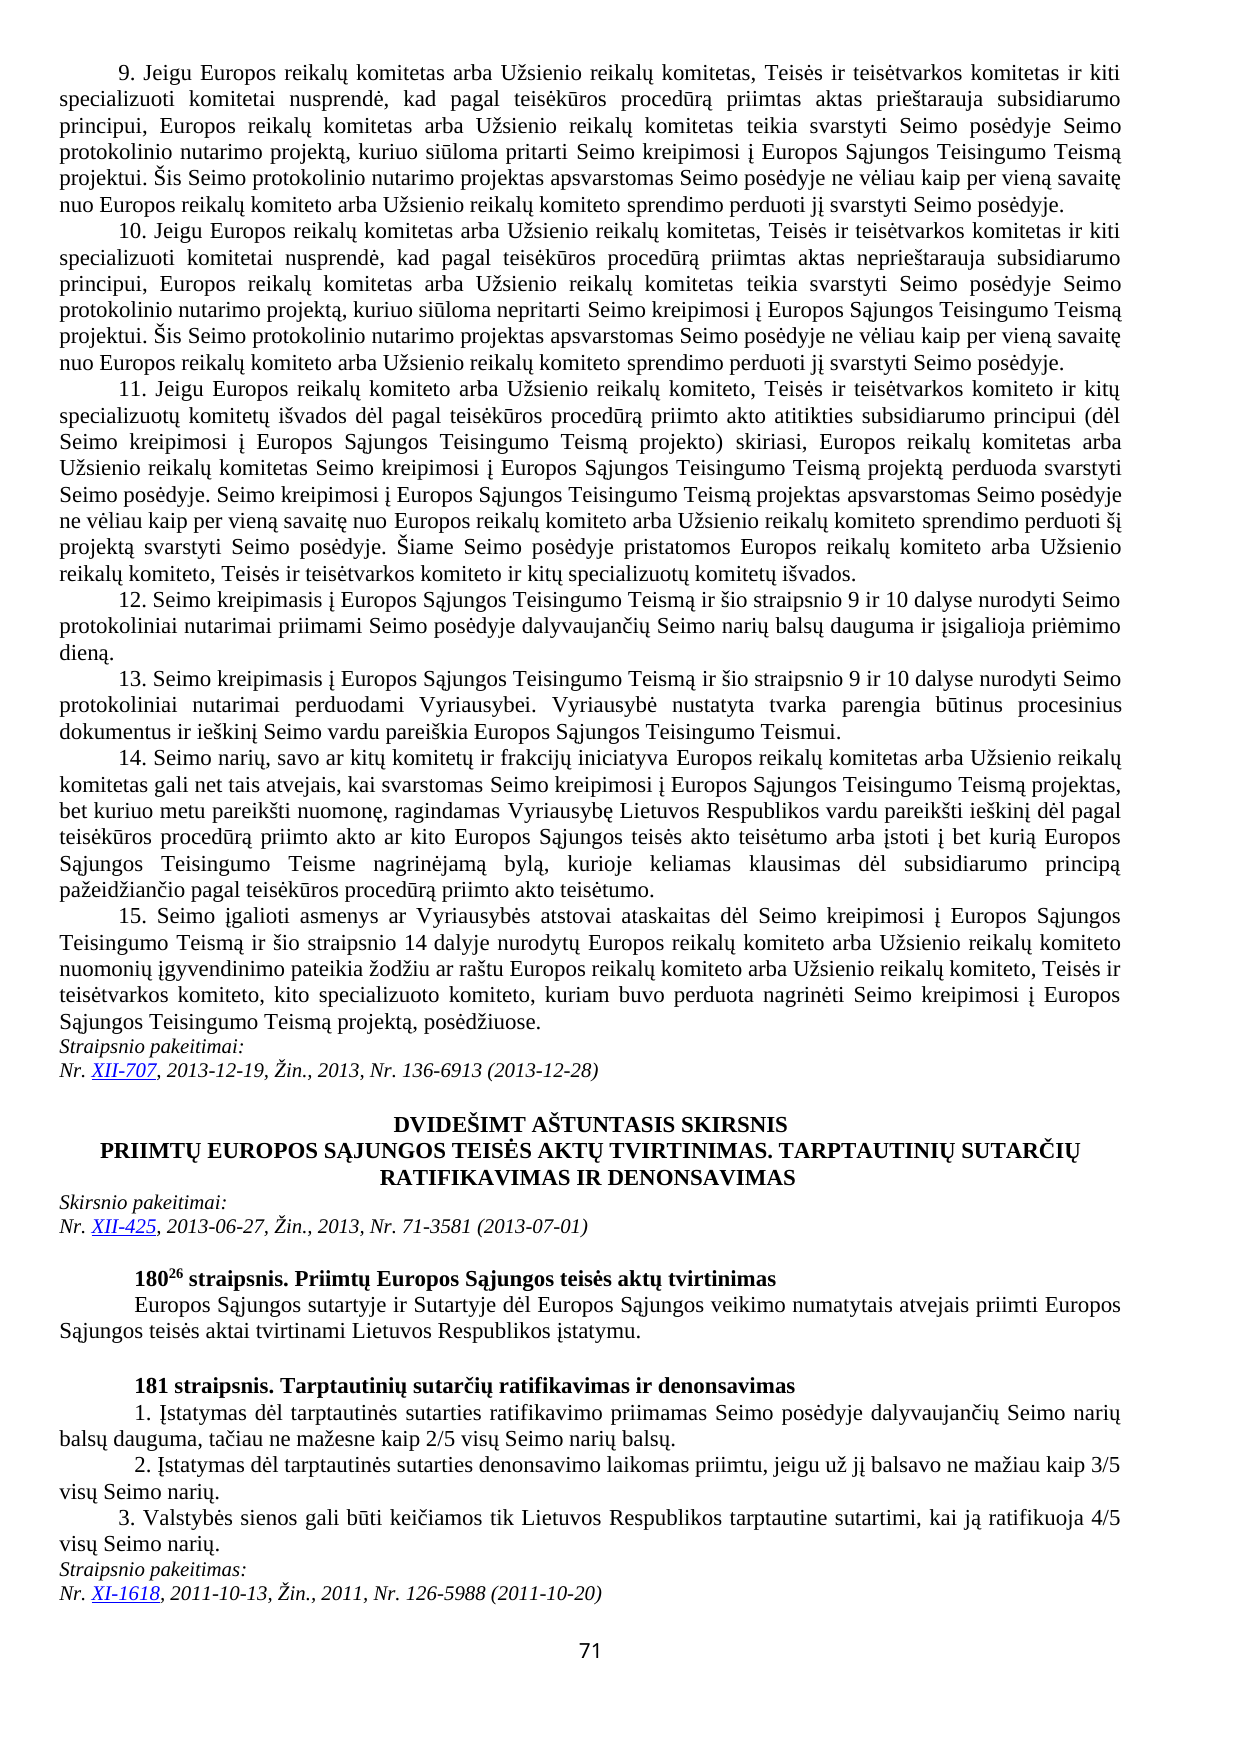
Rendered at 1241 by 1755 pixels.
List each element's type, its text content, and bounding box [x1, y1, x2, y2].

text Straipsnio pakeitimas: [59, 1557, 1122, 1581]
text 14. Seimo narių, savo ar kitų komitetų ir frakcijų iniciatyva Europos reikalų komitetas arba Užsienio reikalų komitetas gali net tais atvejais, kai svarstomas Seimo kreipimosi į Europos Sąjungos Teisingumo Teismą projektas, bet kuriuo metu pareikšti nuomonę, ragindamas Vyriausybę Lietuvos Respublikos vardu pareikšti ieškinį dėl pagal teisėkūros procedūrą priimto akto ar kito Europos Sąjungos teisės akto teisėtumo arba įstoti į bet kurią Europos Sąjungos Teisingumo Teisme nagrinėjamą bylą, kurioje keliamas klausimas dėl subsidiarumo principą pažeidžiančio pagal teisėkūros procedūrą priimto akto teisėtumo. [59, 744, 1122, 902]
text Nr. XI-1618, 2011-10-13, Žin., 2011, Nr. 126-5988 (2011-10-20) [59, 1581, 1122, 1605]
text 3. Valstybės sienos gali būti keičiamos tik Lietuvos Respublikos tarptautine sutartimi, kai ją ratifikuoja 4/5 visų Seimo narių. [59, 1504, 1122, 1557]
text 1. Įstatymas dėl tarptautinės sutarties ratifikavimo priimamas Seimo posėdyje dalyvaujančių Seimo narių balsų dauguma, tačiau ne mažesne kaip 2/5 visų Seimo narių balsų. [59, 1399, 1122, 1451]
text 9. Jeigu Europos reikalų komitetas arba Užsienio reikalų komitetas, Teisės ir teisėtvarkos komitetas ir kiti specializuoti komitetai nusprendė, kad pagal teisėkūros procedūrą priimtas aktas prieštarauja subsidiarumo principui, Europos reikalų komitetas arba Užsienio reikalų komitetas teikia svarstyti Seimo posėdyje Seimo protokolinio nutarimo projektą, kuriuo siūloma pritarti Seimo kreipimosi į Europos Sąjungos Teisingumo Teismą projektui. Šis Seimo protokolinio nutarimo projektas apsvarstomas Seimo posėdyje ne vėliau kaip per vieną savaitę nuo Europos reikalų komiteto arba Užsienio reikalų komiteto sprendimo perduoti jį svarstyti Seimo posėdyje. [59, 59, 1122, 217]
text 181 straipsnis. Tarptautinių sutarčių ratifikavimas ir denonsavimas [59, 1372, 1122, 1399]
text 12. Seimo kreipimasis į Europos Sąjungos Teisingumo Teismą ir šio straipsnio 9 ir 10 dalyse nurodyti Seimo protokoliniai nutarimai priimami Seimo posėdyje dalyvaujančių Seimo narių balsų dauguma ir įsigalioja priėmimo dieną. [59, 586, 1122, 665]
text Nr. XII-707, 2013-12-19, Žin., 2013, Nr. 136-6913 (2013-12-28) [59, 1058, 1122, 1082]
text Straipsnio pakeitimai: [59, 1034, 1122, 1058]
text PRIIMTŲ EUROPOS SĄJUNGOS TEISĖS AKTŲ TVIRTINIMAS. TARPTAUTINIŲ SUTARČIŲ RATIFIKAVIMAS IR DENONSAVIMAS [59, 1137, 1122, 1190]
text DVIDEŠIMT AŠTUNTASIS SKIRSNIS [59, 1111, 1122, 1137]
text Skirsnio pakeitimai: [59, 1190, 1122, 1214]
text 15. Seimo įgalioti asmenys ar Vyriausybės atstovai ataskaitas dėl Seimo kreipimosi į Europos Sąjungos Teisingumo Teismą ir šio straipsnio 14 dalyje nurodytų Europos reikalų komiteto arba Užsienio reikalų komiteto nuomonių įgyvendinimo pateikia žodžiu ar raštu Europos reikalų komiteto arba Užsienio reikalų komiteto, Teisės ir teisėtvarkos komiteto, kito specializuoto komiteto, kuriam buvo perduota nagrinėti Seimo kreipimosi į Europos Sąjungos Teisingumo Teismą projektą, posėdžiuose. [59, 902, 1122, 1034]
text Nr. XII-425, 2013-06-27, Žin., 2013, Nr. 71-3581 (2013-07-01) [59, 1214, 1122, 1238]
text 13. Seimo kreipimasis į Europos Sąjungos Teisingumo Teismą ir šio straipsnio 9 ir 10 dalyse nurodyti Seimo protokoliniai nutarimai perduodami Vyriausybei. Vyriausybė nustatyta tvarka parengia būtinus procesinius dokumentus ir ieškinį Seimo vardu pareiškia Europos Sąjungos Teisingumo Teismui. [59, 665, 1122, 744]
text 11. Jeigu Europos reikalų komiteto arba Užsienio reikalų komiteto, Teisės ir teisėtvarkos komiteto ir kitų specializuotų komitetų išvados dėl pagal teisėkūros procedūrą priimto akto atitikties subsidiarumo principui (dėl Seimo kreipimosi į Europos Sąjungos Teisingumo Teismą projekto) skiriasi, Europos reikalų komitetas arba Užsienio reikalų komitetas Seimo kreipimosi į Europos Sąjungos Teisingumo Teismą projektą perduoda svarstyti Seimo posėdyje. Seimo kreipimosi į Europos Sąjungos Teisingumo Teismą projektas apsvarstomas Seimo posėdyje ne vėliau kaip per vieną savaitę nuo Europos reikalų komiteto arba Užsienio reikalų komiteto sprendimo perduoti šį projektą svarstyti Seimo posėdyje. Šiame Seimo posėdyje pristatomos Europos reikalų komiteto arba Užsienio reikalų komiteto, Teisės ir teisėtvarkos komiteto ir kitų specializuotų komitetų išvados. [59, 375, 1122, 586]
text 18026 straipsnis. Priimtų Europos Sąjungos teisės aktų tvirtinimas [59, 1264, 1122, 1291]
text 10. Jeigu Europos reikalų komitetas arba Užsienio reikalų komitetas, Teisės ir teisėtvarkos komitetas ir kiti specializuoti komitetai nusprendė, kad pagal teisėkūros procedūrą priimtas aktas neprieštarauja subsidiarumo principui, Europos reikalų komitetas arba Užsienio reikalų komitetas teikia svarstyti Seimo posėdyje Seimo protokolinio nutarimo projektą, kuriuo siūloma nepritarti Seimo kreipimosi į Europos Sąjungos Teisingumo Teismą projektui. Šis Seimo protokolinio nutarimo projektas apsvarstomas Seimo posėdyje ne vėliau kaip per vieną savaitę nuo Europos reikalų komiteto arba Užsienio reikalų komiteto sprendimo perduoti jį svarstyti Seimo posėdyje. [59, 217, 1122, 375]
text 2. Įstatymas dėl tarptautinės sutarties denonsavimo laikomas priimtu, jeigu už jį balsavo ne mažiau kaip 3/5 visų Seimo narių. [59, 1451, 1122, 1504]
text Europos Sąjungos sutartyje ir Sutartyje dėl Europos Sąjungos veikimo numatytais atvejais priimti Europos Sąjungos teisės aktai tvirtinami Lietuvos Respublikos įstatymu. [59, 1291, 1122, 1344]
